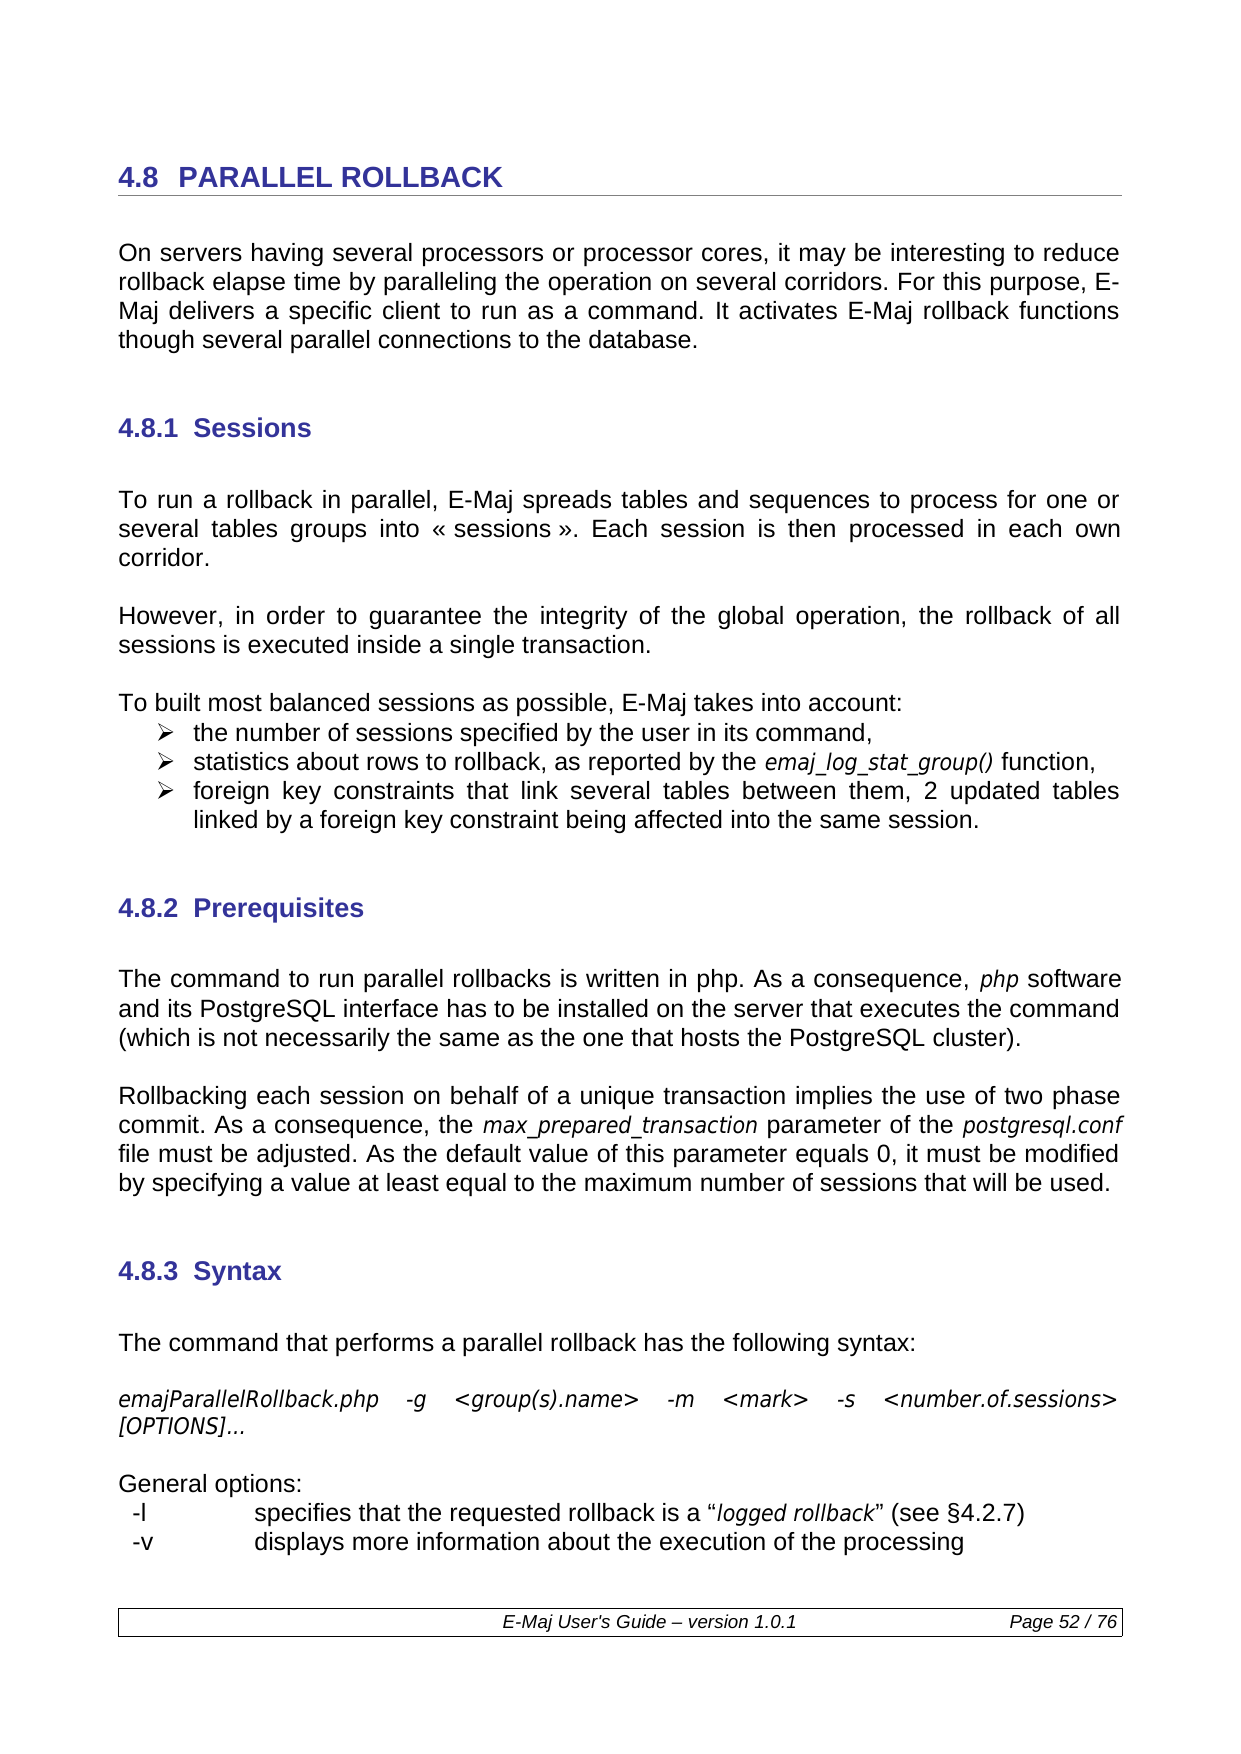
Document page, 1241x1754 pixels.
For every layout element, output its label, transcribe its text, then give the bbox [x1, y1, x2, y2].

text However, in order to guarantee the integrity of the global operation, the rollback of all sessions is executed inside a single transaction. [118, 601, 1122, 659]
text -v displays more information about the execution of the processing [118, 1527, 1122, 1556]
subtitle Syntax [118, 1255, 1122, 1286]
list foreign key constraints that link several tables between them, 2 updated tables linked by a foreign key constraint being affected into the same session. [156, 776, 1122, 834]
subtitle Parallel Rollback [118, 160, 1122, 195]
list the number of sessions specified by the user in its command, [156, 717, 1122, 746]
subtitle Sessions [118, 412, 1122, 443]
subtitle Prerequisites [118, 892, 1122, 923]
text -l specifies that the requested rollback is a “logged rollback” (see §4.2.7) [118, 1498, 1122, 1527]
list statistics about rows to rollback, as reported by the emaj_log_stat_group() function, [156, 746, 1122, 776]
text To run a rollback in parallel, E-Maj spreads tables and sequences to process for one or several tables groups into « sessions ». Each session is then processed in each own corridor. [118, 485, 1122, 572]
text The command that performs a parallel rollback has the following syntax: [118, 1328, 1122, 1357]
text To built most balanced sessions as possible, E-Maj takes into account: [118, 688, 1122, 717]
text On servers having several processors or processor cores, it may be interesting to reduce rollback elapse time by paralleling the operation on several corridors. For this purpose, E-Maj delivers a specific client to run as a command. It activates E-Maj rollback functions though several parallel connections to the database. [118, 238, 1122, 354]
text emajParallelRollback.php -g <group(s).name> -m <mark> -s <number.of.sessions> [OPTIONS]... [118, 1386, 1122, 1440]
text General options: [118, 1469, 1122, 1498]
text Rollbacking each session on behalf of a unique transaction implies the use of two phase commit. As a consequence, the max_prepared_transaction parameter of the postgresql.conf file must be adjusted. As the default value of this parameter equals 0, it must be modified by specifying a value at least equal to the maximum number of sessions that will be used. [118, 1081, 1122, 1197]
text The command to run parallel rollbacks is written in php. As a consequence, php software and its PostgreSQL interface has to be installed on the server that executes the command (which is not necessarily the same as the one that hosts the PostgreSQL cluster). [118, 964, 1122, 1052]
